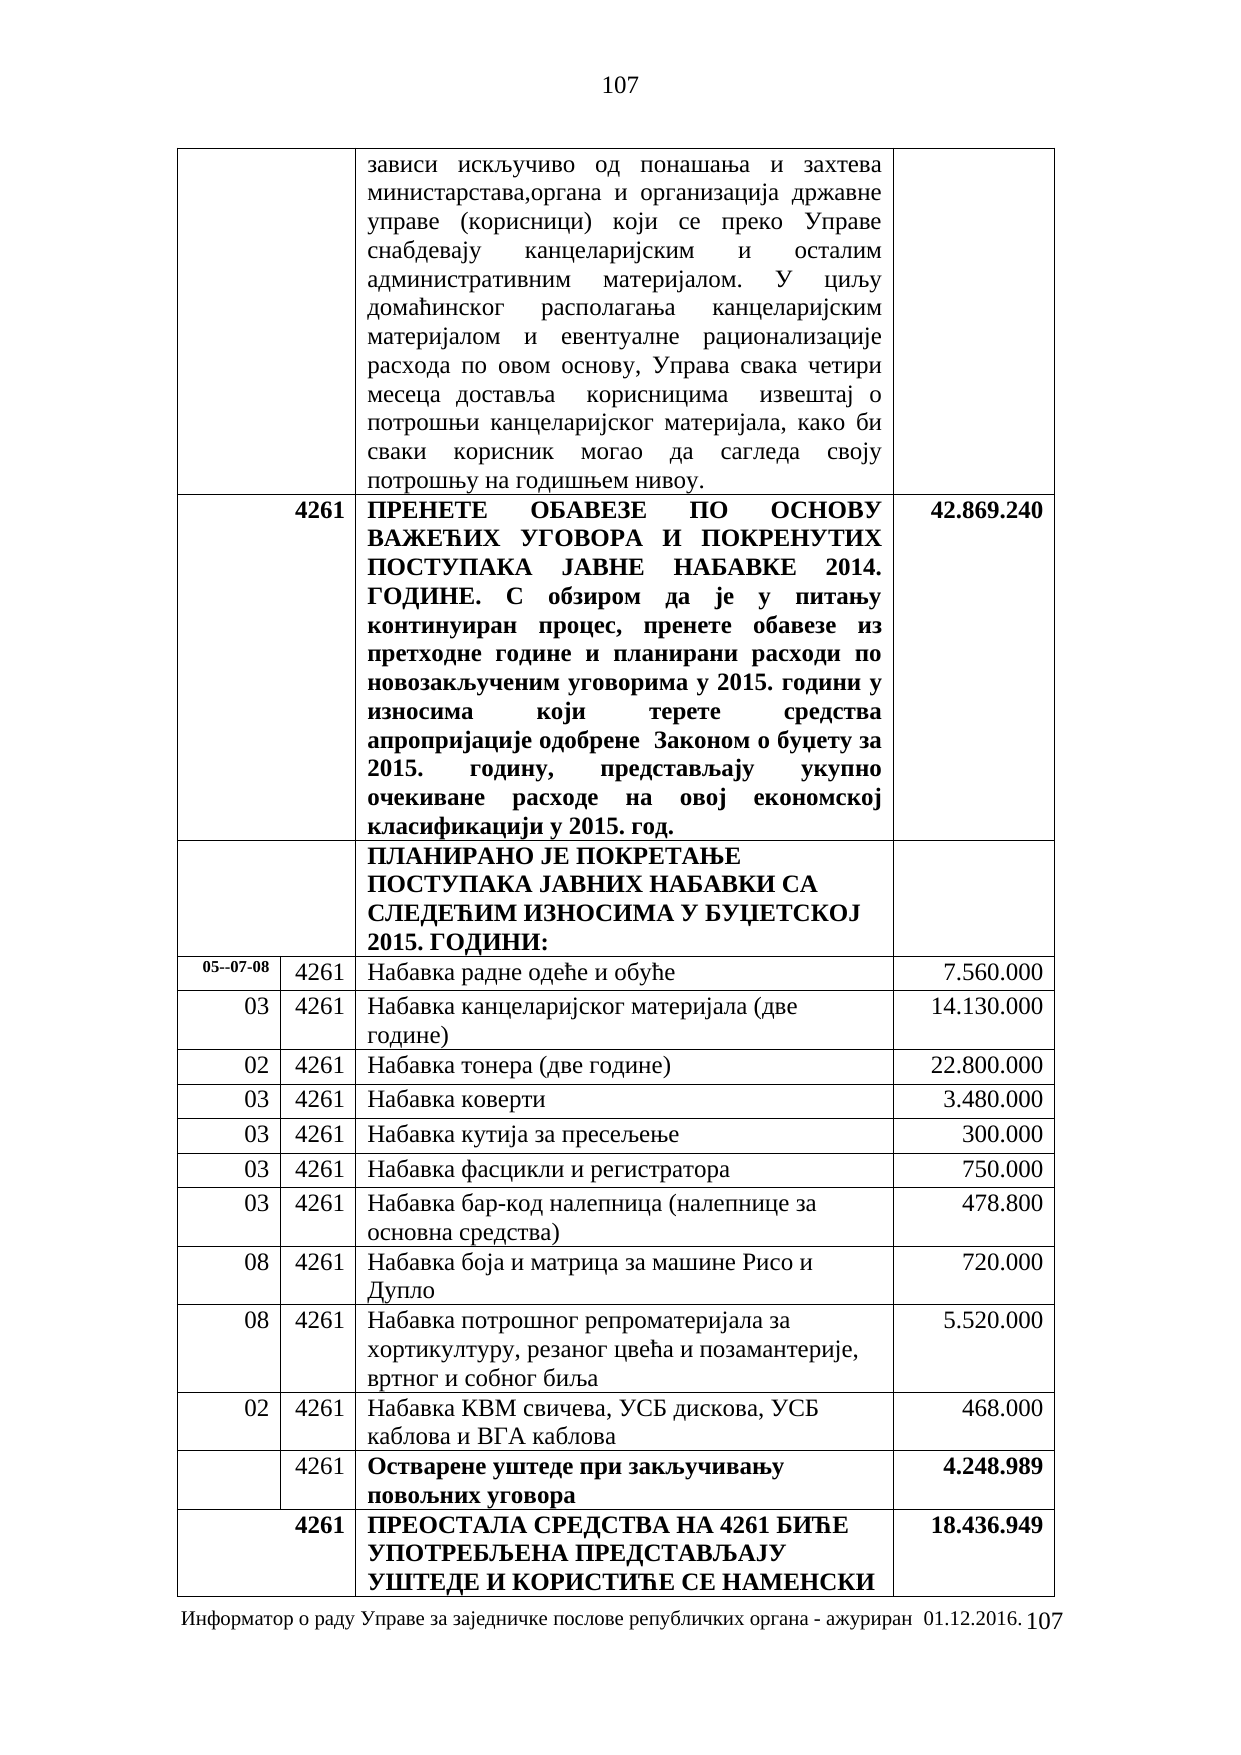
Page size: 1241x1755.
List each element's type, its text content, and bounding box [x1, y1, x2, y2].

table_cell Набавка потрошног репроматеријала за хортикултуру, резаног цвећа и позамантерије, вртног и собног биља [356, 1305, 893, 1392]
table_cell Набавка бар-код налепница (налепнице за основна средства) [356, 1188, 893, 1246]
table_cell 7.560.000 [894, 957, 1054, 990]
table_cell 4261 [178, 1510, 355, 1596]
table_cell 4.248.989 [894, 1451, 1054, 1509]
table_cell 02 [178, 1393, 280, 1450]
table_cell 4261 [281, 957, 355, 990]
table_cell ПЛАНИРАНО ЈЕ ПОКРЕТАЊЕ ПОСТУПАКА ЈАВНИХ НАБАВКИ СА СЛЕДЕЋИМ ИЗНОСИМА У БУЏЕТСКОЈ 2015. ГОДИНИ: [356, 841, 893, 956]
table_cell [894, 149, 1054, 494]
table_cell 5.520.000 [894, 1305, 1054, 1392]
table_cell 05--07-08 [178, 957, 280, 990]
table_cell ПРЕНЕТЕ ОБАВЕЗЕ ПО ОСНОВУ ВАЖЕЋИХ УГОВОРА И ПОКРЕНУТИХ ПОСТУПАКА ЈАВНЕ НАБАВКЕ 2014. ГОДИНЕ. С обзиром да је у питању континуиран процес, пренете обавезе из претходне године и планирани расходи по новозакљученим уговорима у 2015. години у износима који терете средства апропријације одобрене Законом о буџету за 2015. годину, представљају укупно очекиване расходе на овој економској класификацији у 2015. год. [356, 495, 893, 840]
table_cell 4261 [281, 1188, 355, 1246]
table_cell Набавка канцеларијског материјала (две године) [356, 991, 893, 1049]
table_cell 750.000 [894, 1154, 1054, 1187]
table_cell [178, 149, 355, 494]
table_cell Набавка коверти [356, 1085, 893, 1118]
table_cell [178, 1451, 280, 1509]
table_cell Набавка кутија за пресељење [356, 1119, 893, 1153]
table_cell 300.000 [894, 1119, 1054, 1153]
table_cell Набавка радне одеће и обуће [356, 957, 893, 990]
table_cell ПРЕОСТАЛА СРЕДСТВА НА 4261 БИЋЕ УПОТРЕБЉЕНА ПРЕДСТАВЉАЈУ УШТЕДЕ И КОРИСТИЋЕ СЕ НАМЕНСКИ [356, 1510, 893, 1596]
table_cell [894, 841, 1054, 956]
table_cell 4261 [178, 495, 355, 840]
table_cell 4261 [281, 1451, 355, 1509]
table_cell 03 [178, 1085, 280, 1118]
table_cell 22.800.000 [894, 1050, 1054, 1083]
table_cell 4261 [281, 1393, 355, 1450]
table_cell 4261 [281, 1119, 355, 1153]
table_cell 4261 [281, 1305, 355, 1392]
table_cell 14.130.000 [894, 991, 1054, 1049]
table_cell 4261 [281, 1154, 355, 1187]
table_cell Набавка КВМ свичева, УСБ дискова, УСБ каблова и ВГА каблова [356, 1393, 893, 1450]
table_cell 468.000 [894, 1393, 1054, 1450]
table_cell Набавка боја и матрица за машине Рисо и Дупло [356, 1247, 893, 1304]
table_cell Остварене уштеде при закључивању повољних уговора [356, 1451, 893, 1509]
table_cell 4261 [281, 991, 355, 1049]
table_cell [178, 841, 355, 956]
table_cell 03 [178, 1154, 280, 1187]
table_cell 08 [178, 1247, 280, 1304]
table_cell Набавка тонера (две године) [356, 1050, 893, 1083]
table_cell Набавка фасцикли и регистратора [356, 1154, 893, 1187]
table_cell 478.800 [894, 1188, 1054, 1246]
table_cell 720.000 [894, 1247, 1054, 1304]
table_cell 4261 [281, 1247, 355, 1304]
table_cell 03 [178, 1188, 280, 1246]
table_cell 03 [178, 991, 280, 1049]
table_cell 03 [178, 1119, 280, 1153]
table_cell 18.436.949 [894, 1510, 1054, 1596]
table_cell зависи искључиво од понашања и захтева министарстава,органа и организација државне управе (корисници) који се преко Управе снабдевају канцеларијским и осталим административним материјалом. У циљу домаћинског располагања канцеларијским материјалом и евентуалне рационализације расхода по овом основу, Управа свака четири месеца доставља корисницима извештај о потрошњи канцеларијског материјала, како би сваки корисник могао да сагледа своју потрошњу на годишњем нивоу. [356, 149, 893, 494]
table_cell 4261 [281, 1085, 355, 1118]
table_cell 02 [178, 1050, 280, 1083]
table_cell 3.480.000 [894, 1085, 1054, 1118]
table_cell 4261 [281, 1050, 355, 1083]
table_cell 42.869.240 [894, 495, 1054, 840]
table_cell 08 [178, 1305, 280, 1392]
